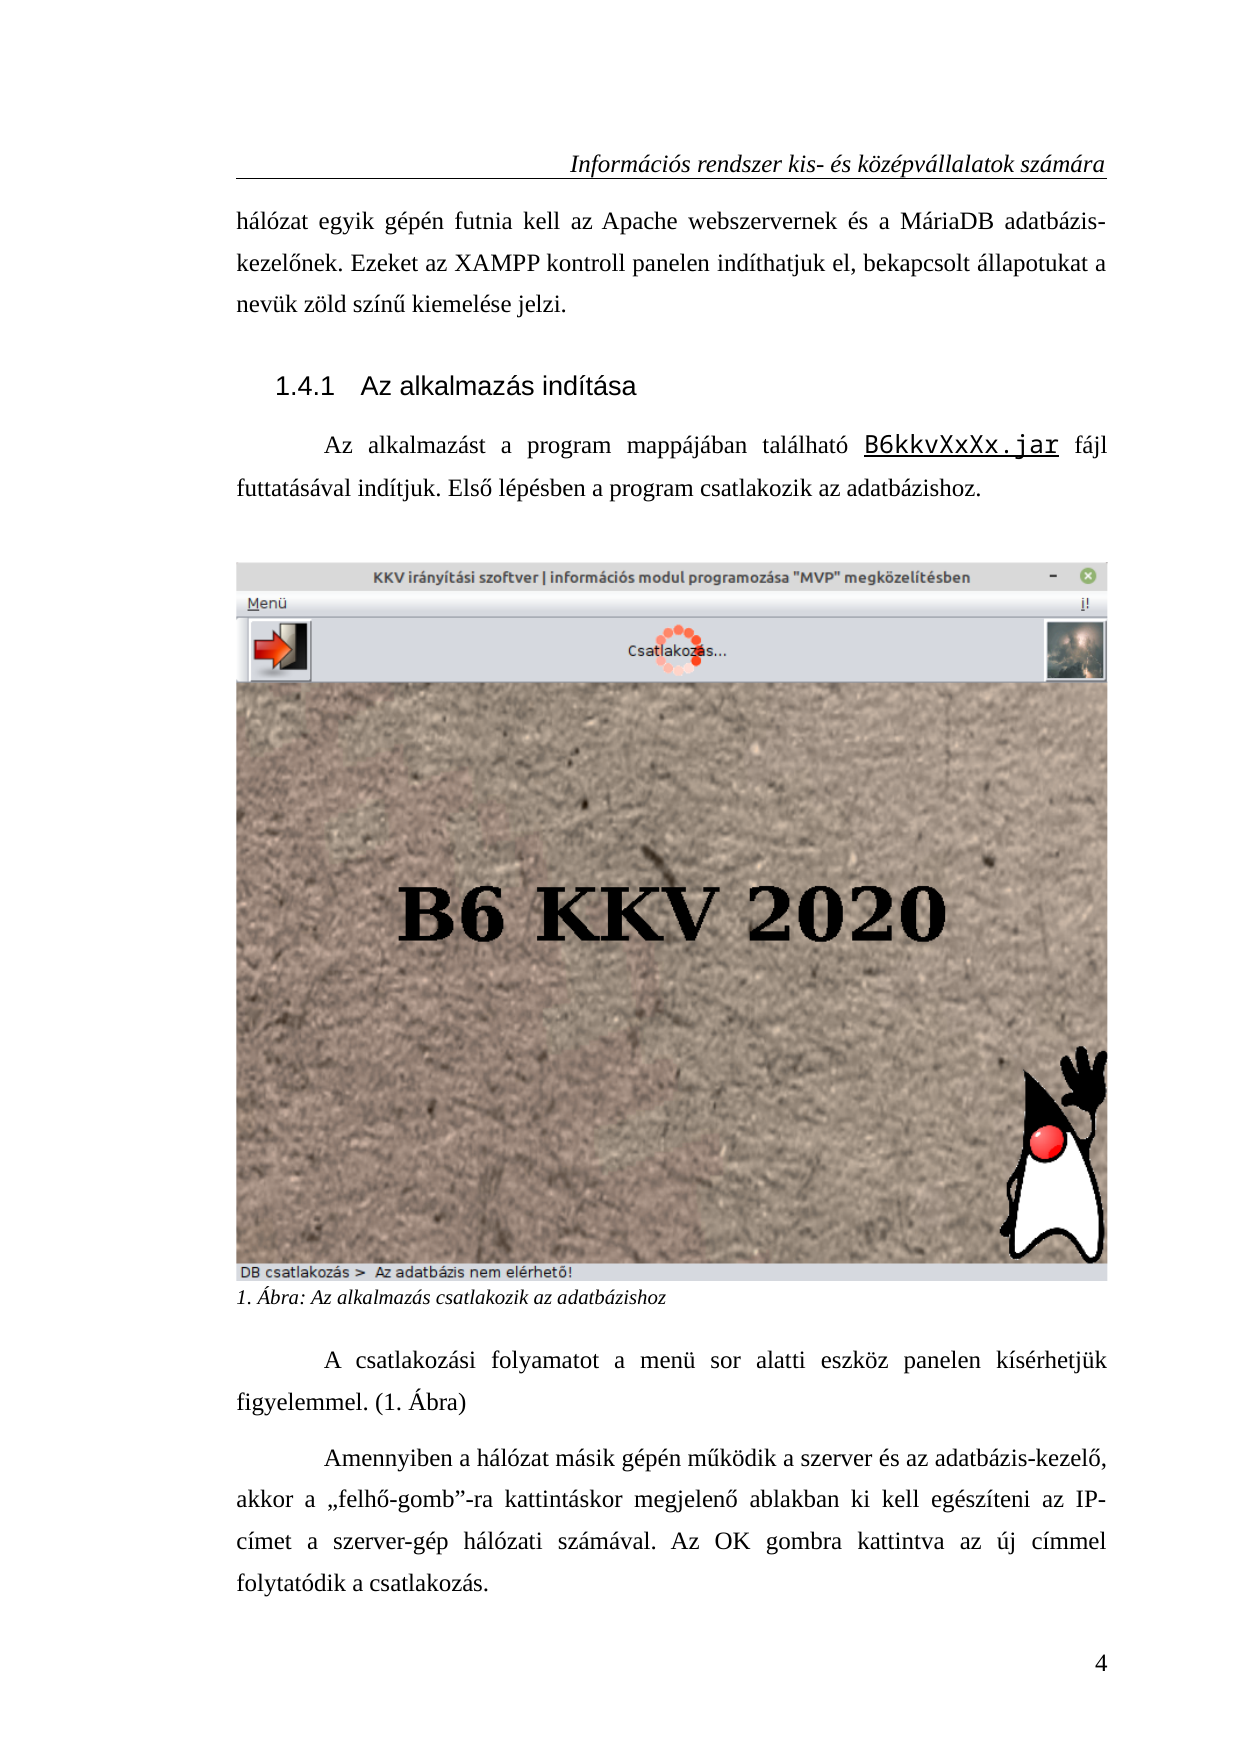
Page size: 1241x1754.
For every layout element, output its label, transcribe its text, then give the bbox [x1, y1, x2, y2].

picture [236, 562, 1108, 1281]
text Az alkalmazást a program mappájában található B6kkvXxXx.jar fájl futtatásával indítjuk. Első lépésben a program csatlakozik az adatbázishoz. [236, 426, 1107, 502]
text 1. Ábra: Az alkalmazás csatlakozik az adatbázishoz [236, 1281, 1107, 1308]
text Amennyiben a hálózat másik gépén működik a szerver és az adatbázis-kezelő, akkor a „felhő-gomb”-ra kattintáskor megjelenő ablakban ki kell egészíteni az IP-címet a szerver-gép hálózati számával. Az OK gombra kattintva az új címmel folytatódik a csatlakozás. [236, 1444, 1107, 1596]
text hálózat egyik gépén futnia kell az Apache webszervernek és a MáriaDB adatbázis-kezelőnek. Ezeket az XAMPP kontroll panelen indíthatjuk el, bekapcsolt állapotukat a nevük zöld színű kiemelése jelzi. [236, 207, 1107, 318]
text A csatlakozási folyamatot a menü sor alatti eszköz panelen kísérhetjük figyelemmel. (1. Ábra) [236, 1308, 1107, 1415]
subtitle Az alkalmazás indítása [342, 370, 1107, 401]
text [236, 530, 1107, 562]
